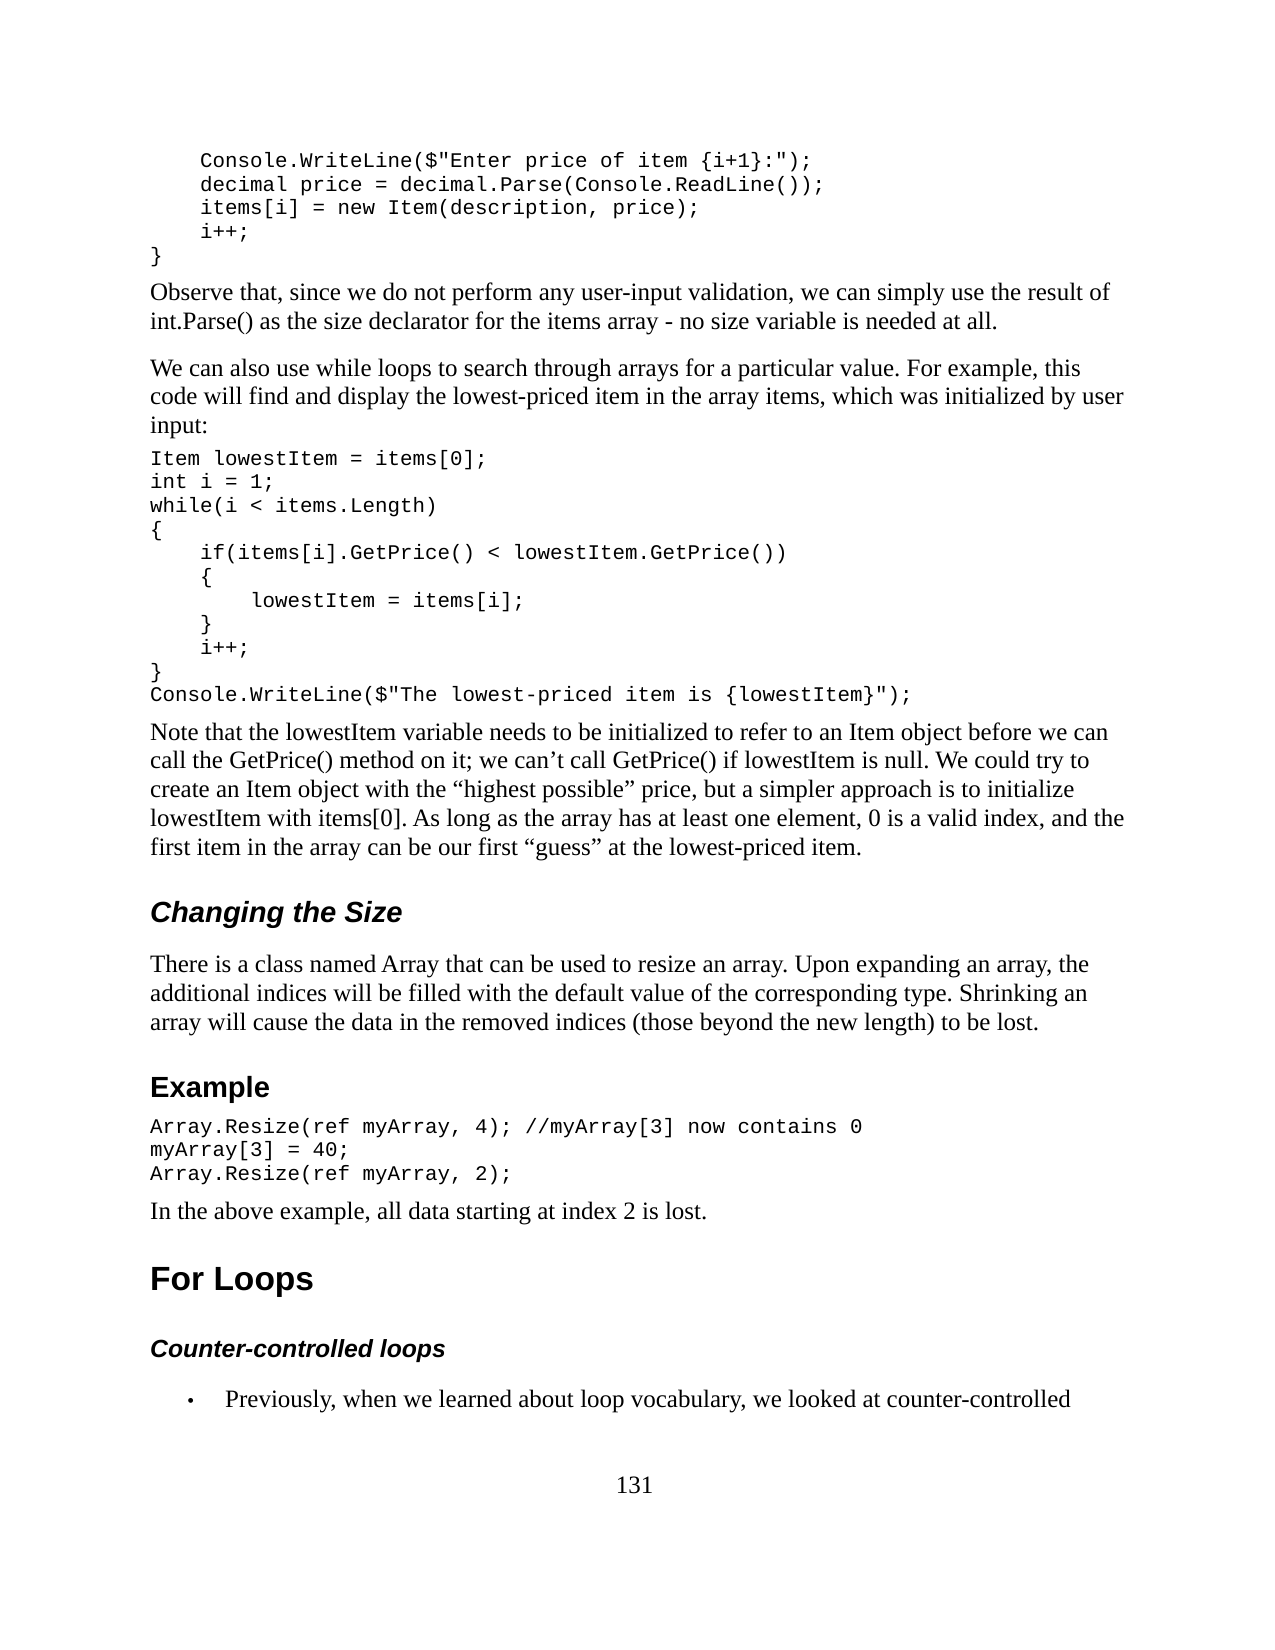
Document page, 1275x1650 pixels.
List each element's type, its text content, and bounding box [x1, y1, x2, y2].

text myArray[3] = 40; [150, 1139, 1125, 1163]
text Console.WriteLine($"Enter price of item {i+1}:"); [150, 150, 1125, 174]
text Observe that, since we do not perform any user-input validation, we can simply use the result of int.Parse() as the size declarator for the items array - no size variable is needed at all. [150, 277, 1125, 335]
text } [150, 613, 1125, 637]
text if(items[i].GetPrice() < lowestItem.GetPrice()) [150, 542, 1125, 566]
text We can also use while loops to search through arrays for a particular value. For example, this code will find and display the lowest-priced item in the array items, which was initialized by user input: [150, 353, 1125, 439]
text i++; [150, 637, 1125, 661]
text Array.Resize(ref myArray, 2); [150, 1163, 1125, 1187]
text { [150, 519, 1125, 542]
text lowestItem = items[i]; [150, 590, 1125, 613]
list Previously, when we learned about loop vocabulary, we looked at counter-controlled [187, 1384, 1125, 1413]
text Note that the lowestItem variable needs to be initialized to refer to an Item object before we can call the GetPrice() method on it; we can’t call GetPrice() if lowestItem is null. We could try to create an Item object with the “highest possible” price, but a simpler approach is to initialize lowestItem with items[0]. As long as the array has at least one element, 0 is a valid index, and the first item in the array can be our first “guess” at the lowest-priced item. [150, 717, 1125, 861]
text { [150, 566, 1125, 590]
text Item lowestItem = items[0]; [150, 448, 1125, 471]
text } [150, 661, 1125, 684]
text In the above example, all data starting at index 2 is lost. [150, 1196, 1125, 1224]
text There is a class named Array that can be used to resize an array. Upon expanding an array, the additional indices will be filled with the default value of the corresponding type. Shrinking an array will cause the data in the removed indices (those beyond the new length) to be lost. [150, 949, 1125, 1036]
subtitle For Loops [150, 1258, 1125, 1297]
subtitle Example [150, 1070, 1125, 1103]
text Console.WriteLine($"The lowest-priced item is {lowestItem}"); [150, 684, 1125, 708]
text } [150, 244, 1125, 268]
text items[i] = new Item(description, price); [150, 197, 1125, 221]
text decimal price = decimal.Parse(Console.ReadLine()); [150, 174, 1125, 197]
text while(i < items.Length) [150, 495, 1125, 519]
text Array.Resize(ref myArray, 4); //myArray[3] now contains 0 [150, 1116, 1125, 1139]
text i++; [150, 221, 1125, 244]
text int i = 1; [150, 471, 1125, 495]
subtitle Counter-controlled loops [150, 1334, 1125, 1363]
subtitle Changing the Size [150, 894, 1125, 928]
